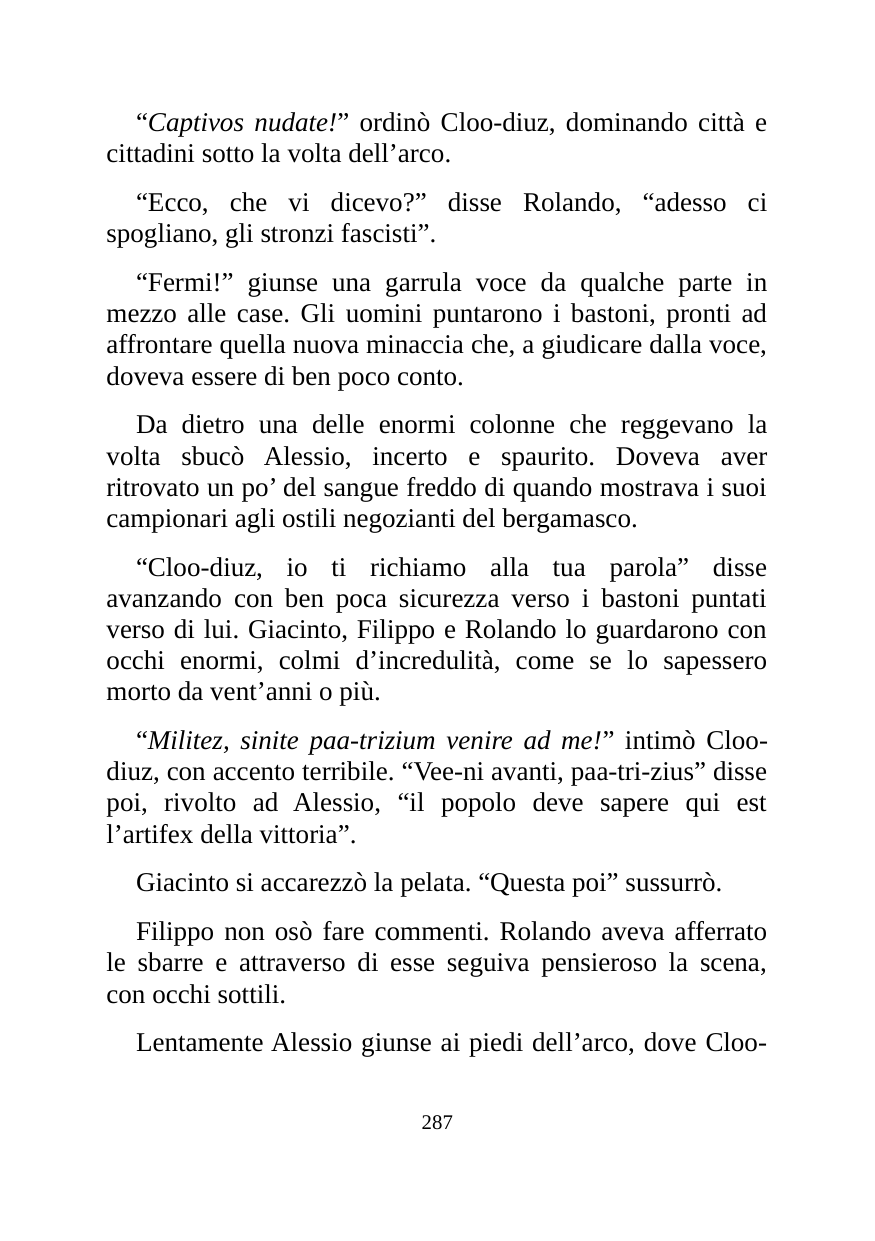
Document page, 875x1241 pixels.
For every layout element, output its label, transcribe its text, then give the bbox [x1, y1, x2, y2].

text “Fermi!” giunse una garrula voce da qualche parte in mezzo alle case. Gli uomini puntarono i bastoni, pronti ad affrontare quella nuova minaccia che, a giudicare dalla voce, doveva essere di ben poco conto. [106, 266, 768, 391]
text “Captivos nudate!” ordinò Cloo-diuz, dominando città e cittadini sotto la volta dell’arco. [106, 106, 768, 168]
text “Cloo-diuz, io ti richiamo alla tua parola” disse avanzando con ben poca sicurezza verso i bastoni puntati verso di lui. Giacinto, Filippo e Rolando lo guardarono con occhi enormi, colmi d’incredulità, come se lo sapessero morto da vent’anni o più. [106, 551, 768, 707]
text “Militez, sinite paa-trizium venire ad me!” intimò Cloo-diuz, con accento terribile. “Vee-ni avanti, paa-tri-zius” disse poi, rivolto ad Alessio, “il popolo deve sapere qui est l’artifex della vittoria”. [106, 724, 768, 849]
text Giacinto si accarezzò la pelata. “Questa poi” sussurrò. [106, 867, 768, 898]
text Filippo non osò fare commenti. Rolando aveva afferrato le sbarre e attraverso di esse seguiva pensieroso la scena, con occhi sottili. [106, 915, 768, 1009]
text “Ecco, che vi dicevo?” disse Rolando, “adesso ci spogliano, gli stronzi fascisti”. [106, 186, 768, 248]
text Da dietro una delle enormi colonne che reggevano la volta sbucò Alessio, incerto e spaurito. Doveva aver ritrovato un po’ del sangue freddo di quando mostrava i suoi campionari agli ostili negozianti del bergamasco. [106, 408, 768, 533]
text Lentamente Alessio giunse ai piedi dell’arco, dove Cloo- [106, 1027, 768, 1058]
